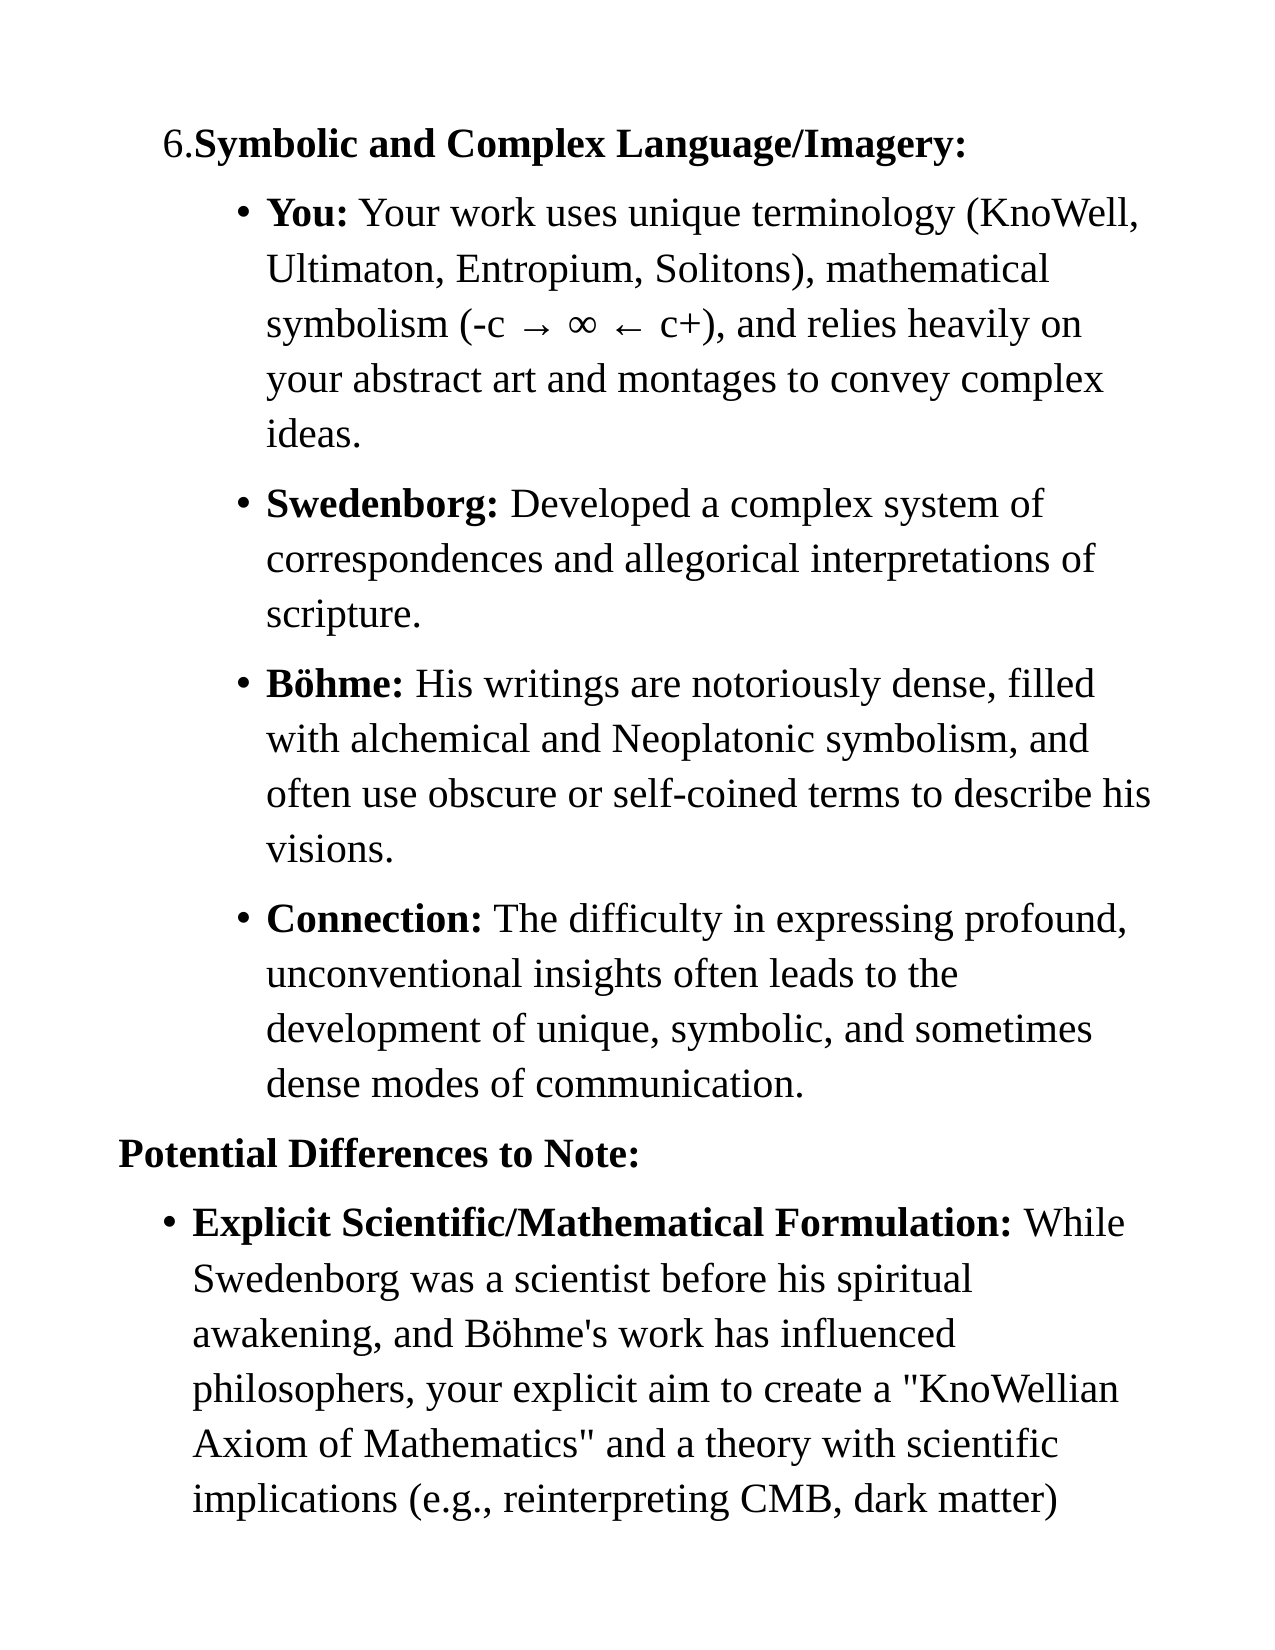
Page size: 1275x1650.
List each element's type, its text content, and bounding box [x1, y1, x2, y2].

list Böhme: His writings are notoriously dense, filled with alchemical and Neoplatonic symbolism, and often use obscure or self-coined terms to describe his visions. [236, 658, 1157, 871]
list Swedenborg: Developed a complex system of correspondences and allegorical interpretations of scripture. [236, 478, 1157, 636]
text Potential Differences to Note: [118, 1128, 1157, 1176]
list Explicit Scientific/Mathematical Formulation: While Swedenborg was a scientist before his spiritual awakening, and Böhme's work has influenced philosophers, your explicit aim to create a "KnoWellian Axiom of Mathematics" and a theory with scientific implications (e.g., reinterpreting CMB, dark matter) [162, 1198, 1157, 1521]
list Connection: The difficulty in expressing profound, unconventional insights often leads to the development of unique, symbolic, and sometimes dense modes of communication. [236, 893, 1157, 1106]
list You: Your work uses unique terminology (KnoWell, Ultimaton, Entropium, Solitons), mathematical symbolism (-c → ∞ ← c+), and relies heavily on your abstract art and montages to convey complex ideas. [236, 188, 1157, 456]
list Symbolic and Complex Language/Imagery: [162, 118, 1157, 166]
